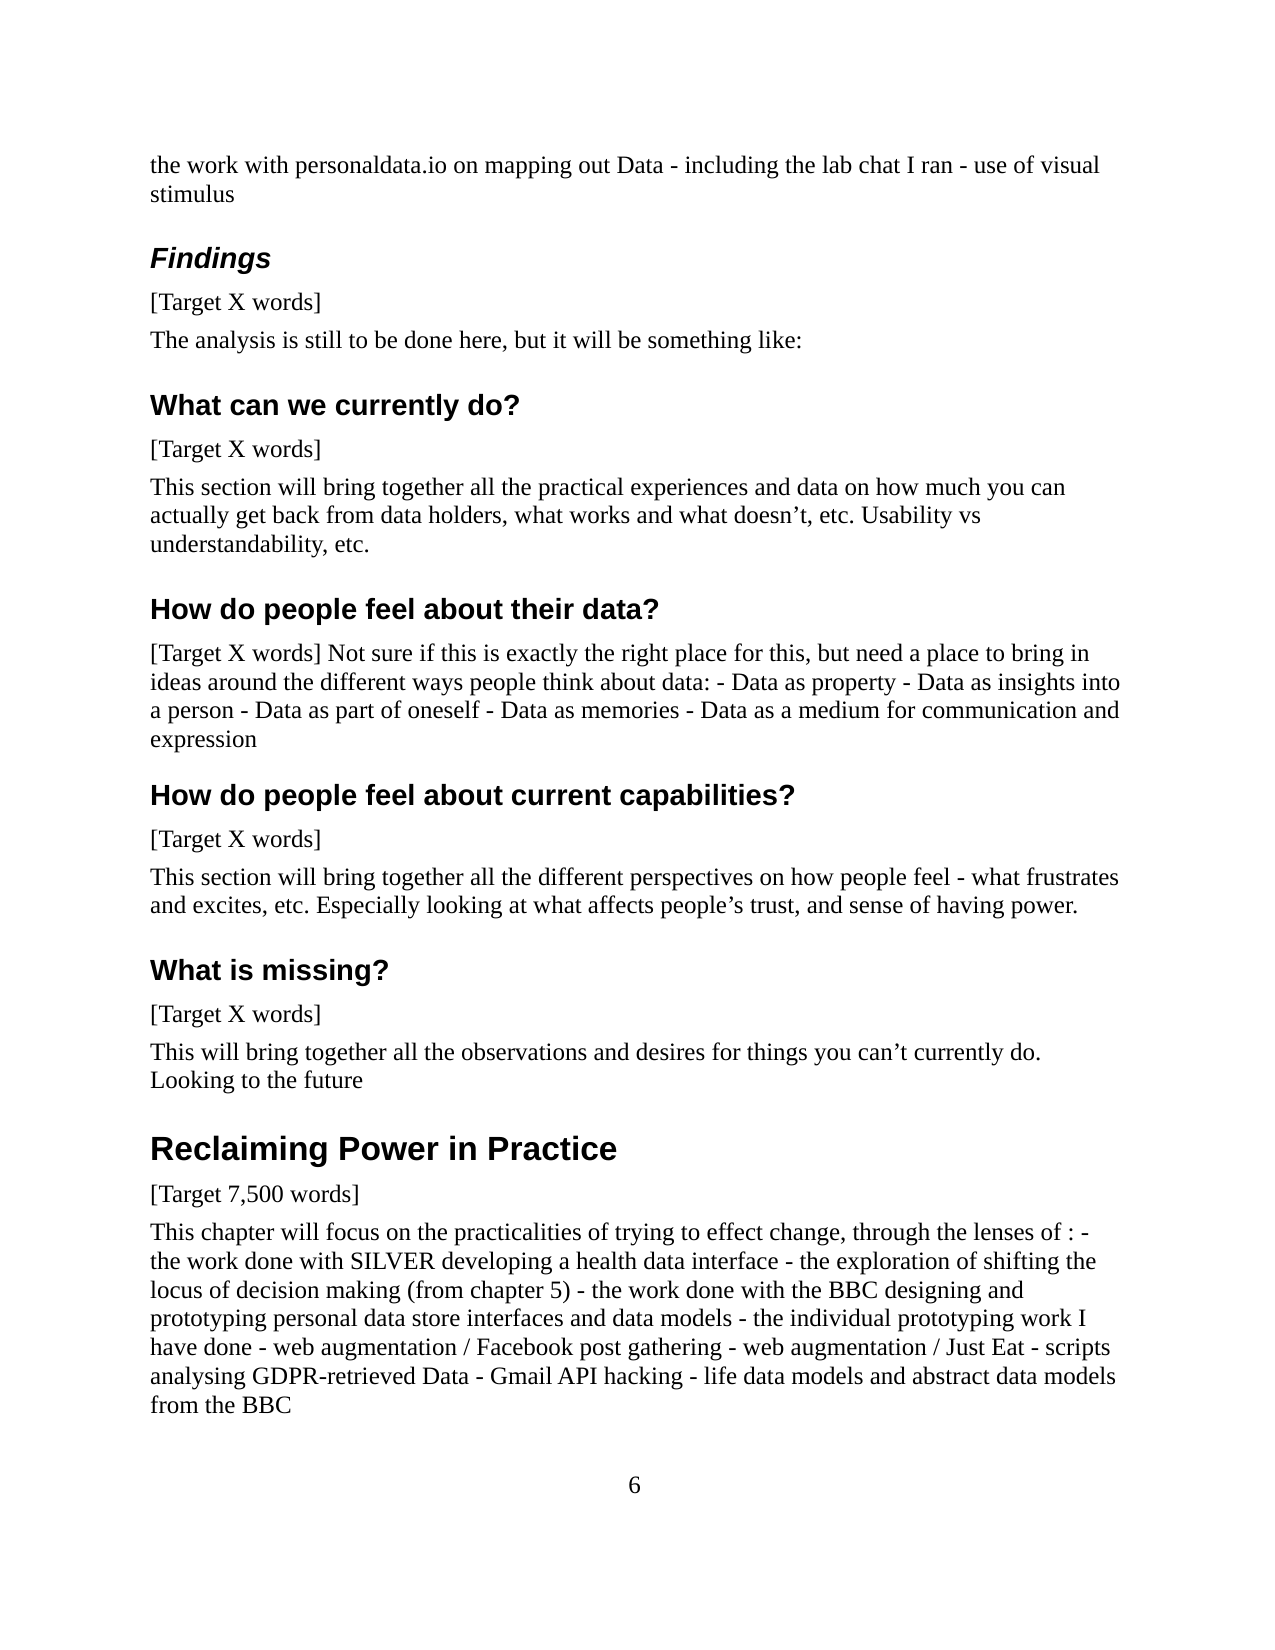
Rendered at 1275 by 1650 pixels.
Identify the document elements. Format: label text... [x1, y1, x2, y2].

subtitle Reclaiming Power in Practice [150, 1128, 1125, 1167]
text [Target X words] [150, 824, 1125, 853]
text [Target X words] [150, 434, 1125, 463]
text The analysis is still to be done here, but it will be something like: [150, 325, 1125, 354]
subtitle How do people feel about their data? [150, 592, 1125, 625]
text This will bring together all the observations and desires for things you can’t currently do. Looking to the future [150, 1037, 1125, 1094]
text This chapter will focus on the practicalities of trying to effect change, through the lenses of : - the work done with SILVER developing a health data interface - the exploration of shifting the locus of decision making (from chapter 5) - the work done with the BBC designing and prototyping personal data store interfaces and data models - the individual prototyping work I have done - web augmentation / Facebook post gathering - web augmentation / Just Eat - scripts analysing GDPR-retrieved Data - Gmail API hacking - life data models and abstract data models from the BBC [150, 1217, 1125, 1418]
text the work with personaldata.io on mapping out Data - including the lab chat I ran - use of visual stimulus [150, 150, 1125, 207]
subtitle Findings [150, 241, 1125, 275]
text This section will bring together all the different perspectives on how people feel - what frustrates and excites, etc. Especially looking at what affects people’s trust, and sense of having power. [150, 862, 1125, 919]
subtitle What is missing? [150, 953, 1125, 987]
subtitle What can we currently do? [150, 388, 1125, 421]
text [Target X words] [150, 999, 1125, 1028]
subtitle How do people feel about current capabilities? [150, 778, 1125, 811]
text [Target 7,500 words] [150, 1179, 1125, 1208]
text [Target X words] [150, 287, 1125, 316]
text This section will bring together all the practical experiences and data on how much you can actually get back from data holders, what works and what doesn’t, etc. Usability vs understandability, etc. [150, 472, 1125, 558]
text [Target X words] Not sure if this is exactly the right place for this, but need a place to bring in ideas around the different ways people think about data: - Data as property - Data as insights into a person - Data as part of oneself - Data as memories - Data as a medium for communication and expression [150, 638, 1125, 753]
